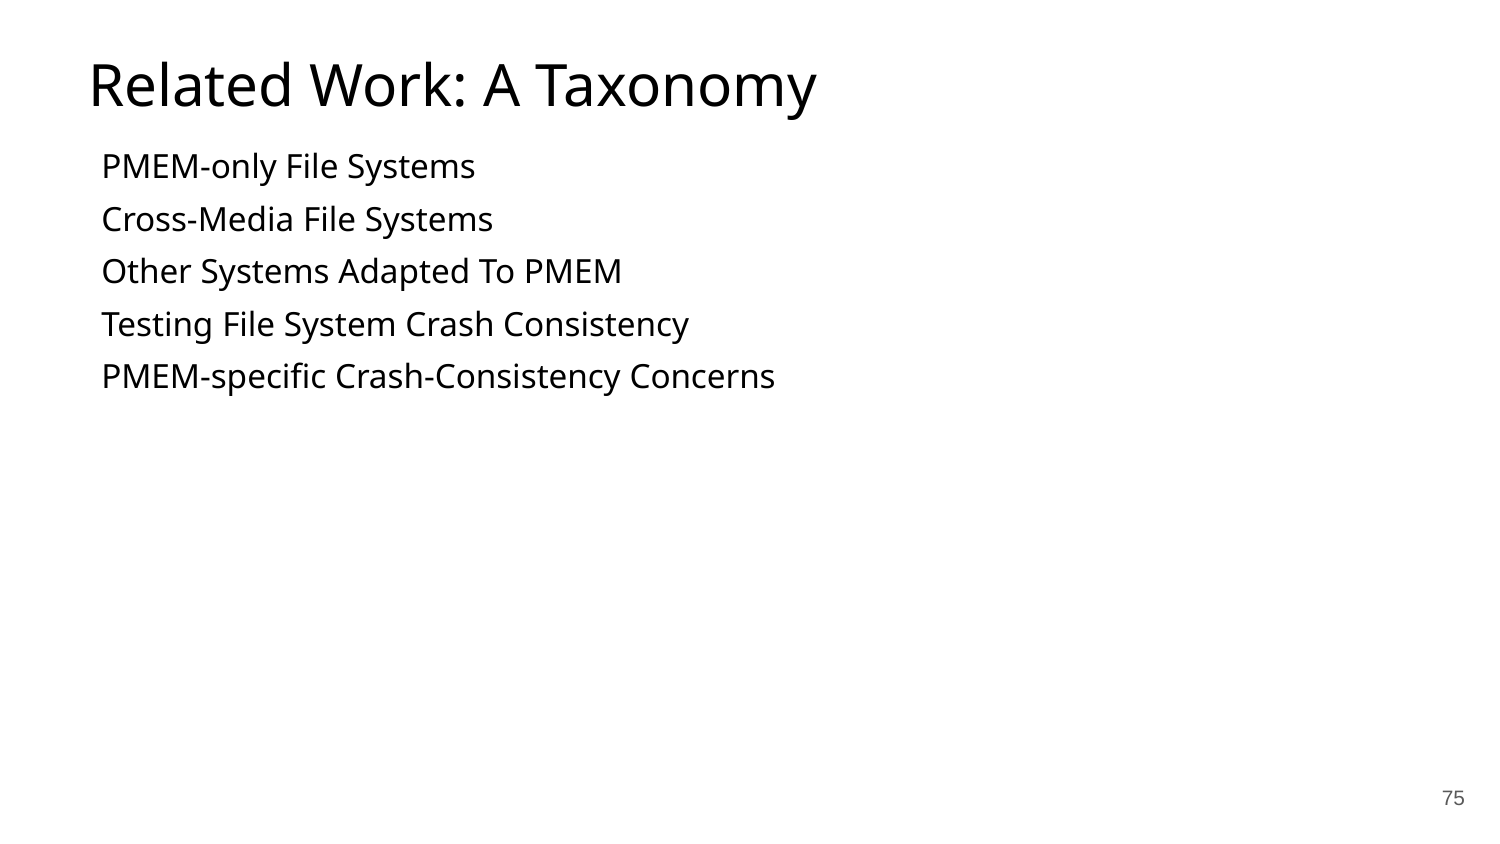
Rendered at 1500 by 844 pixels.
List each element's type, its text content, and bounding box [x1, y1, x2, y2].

title Related Work: A Taxonomy [73, 33, 1466, 165]
text_box PMEM-only File Systems Cross-Media File Systems Other Systems Adapted To PMEM Testing File System Crash Consistency PMEM-specific Crash-Consistency Concerns [86, 130, 1441, 776]
slide_number [1389, 764, 1480, 830]
